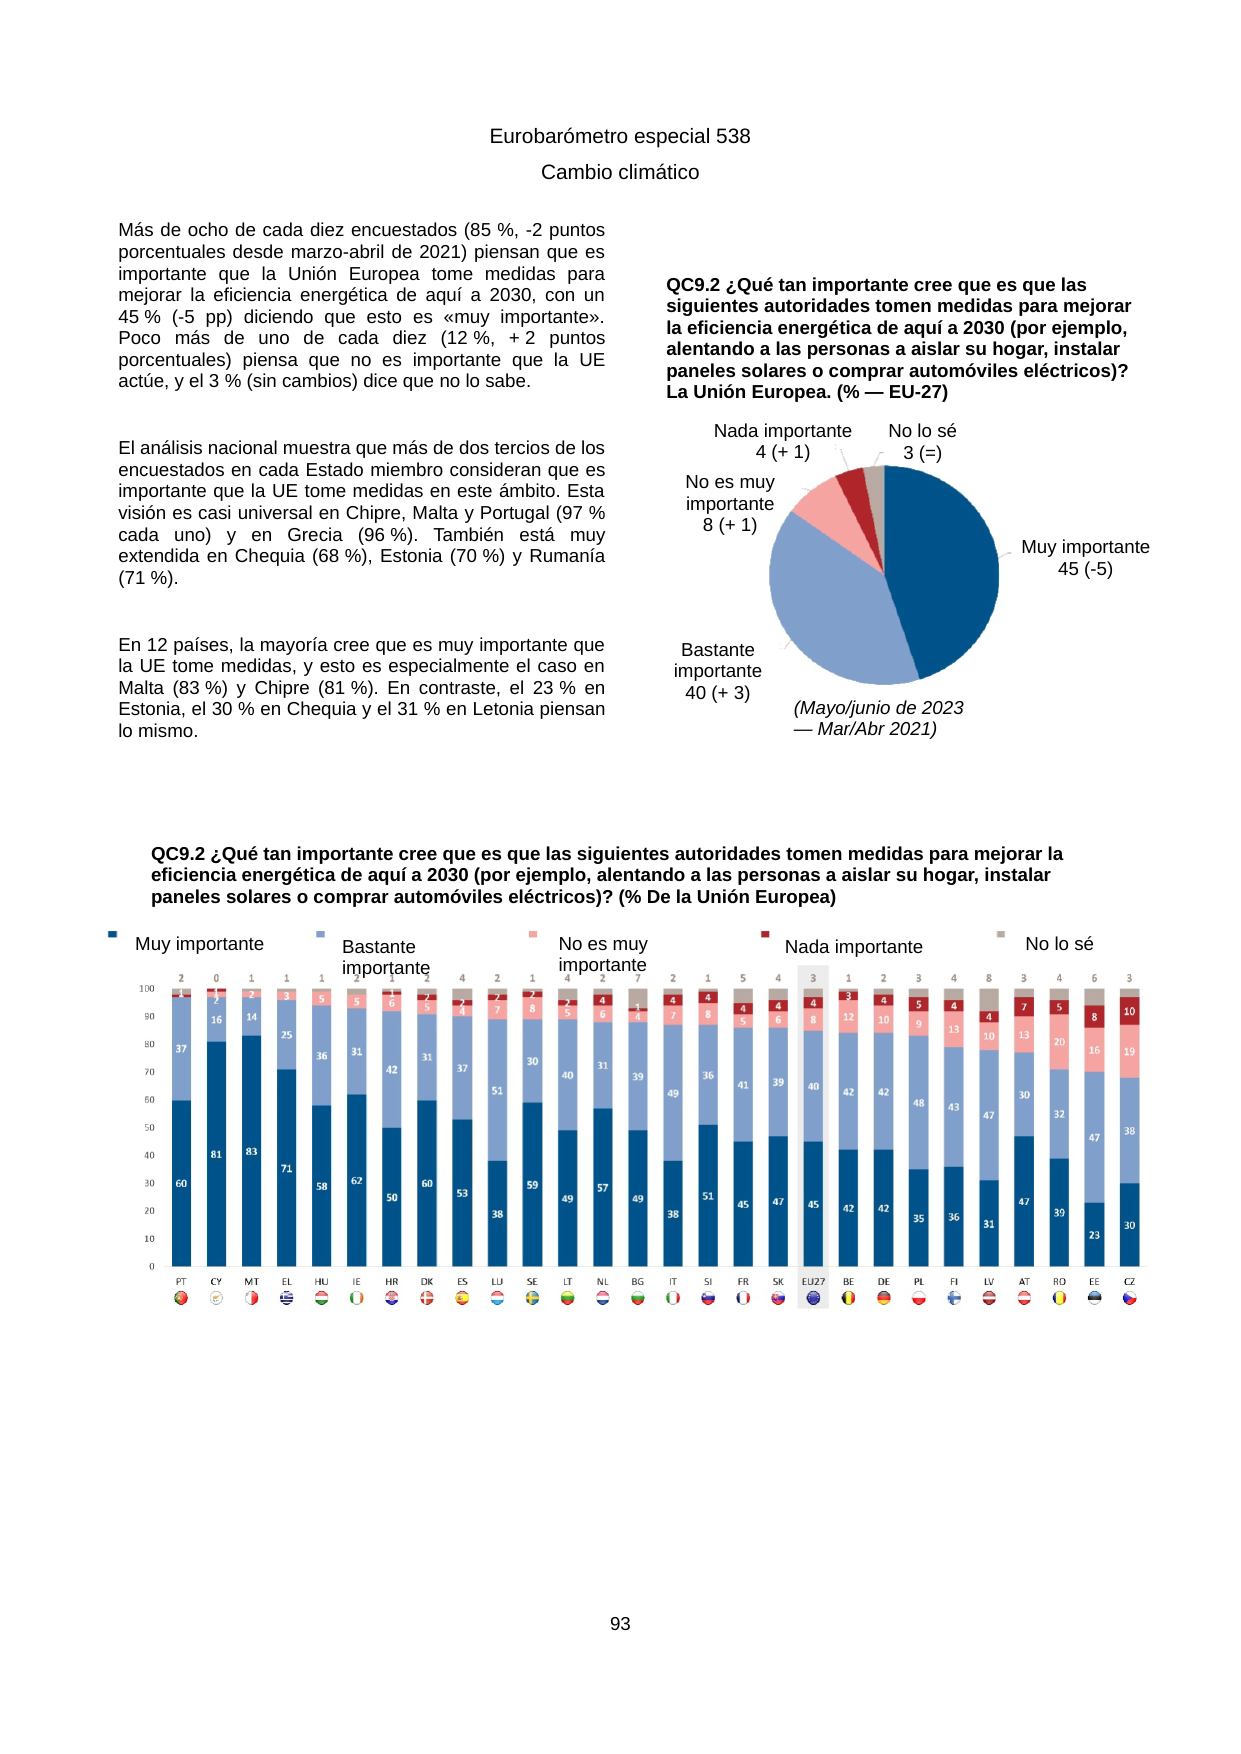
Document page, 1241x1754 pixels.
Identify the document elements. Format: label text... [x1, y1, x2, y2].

picture [754, 443, 1012, 690]
text Más de ocho de cada diez encuestados (85 %, -2 puntos porcentuales desde marzo-abril de 2021) piensan que es importante que la Unión Europea tome medidas para mejorar la eficiencia energética de aquí a 2030, con un 45 % (-5 pp) diciendo que esto es «muy importante». Poco más de uno de cada diez (12 %, + 2 puntos porcentuales) piensa que no es importante que la UE actúe, y el 3 % (sin cambios) dice que no lo sabe. [118, 219, 605, 392]
text En 12 países, la mayoría cree que es muy importante que la UE tome medidas, y esto es especialmente el caso en Malta (83 %) y Chipre (81 %). En contraste, el 23 % en Estonia, el 30 % en Chequia y el 31 % en Letonia piensan lo mismo. [118, 633, 605, 741]
picture [96, 924, 1011, 942]
picture [131, 962, 1148, 1314]
picture [591, 962, 596, 970]
text El análisis nacional muestra que más de dos tercios de los encuestados en cada Estado miembro consideran que es importante que la UE tome medidas en este ámbito. Esta visión es casi universal en Chipre, Malta y Portugal (97 % cada uno) y en Grecia (96 %). También está muy extendida en Chequia (68 %), Estonia (70 %) y Rumanía (71 %). [118, 437, 605, 588]
